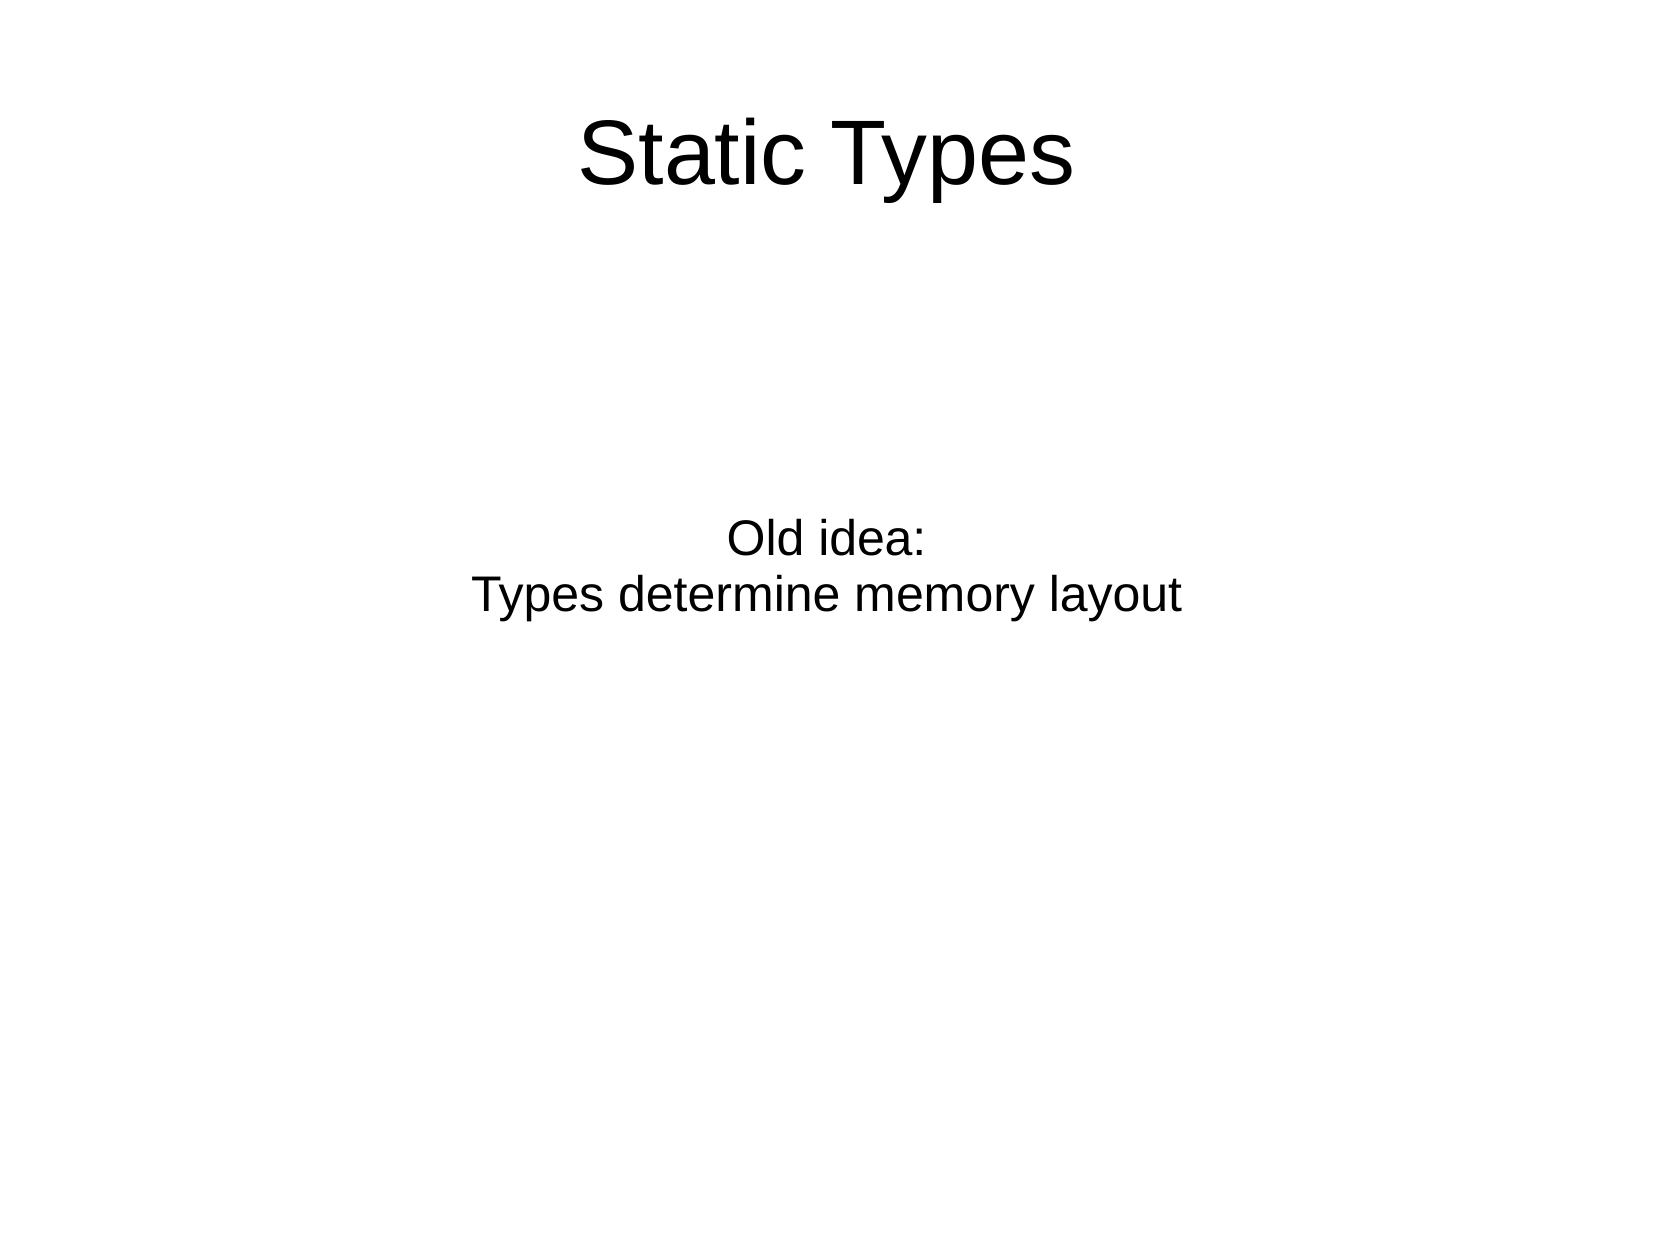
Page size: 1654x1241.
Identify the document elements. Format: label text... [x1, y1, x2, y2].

title Static Types [82, 49, 1571, 257]
subtitle Old idea: Types determine memory layout [82, 290, 1571, 1010]
